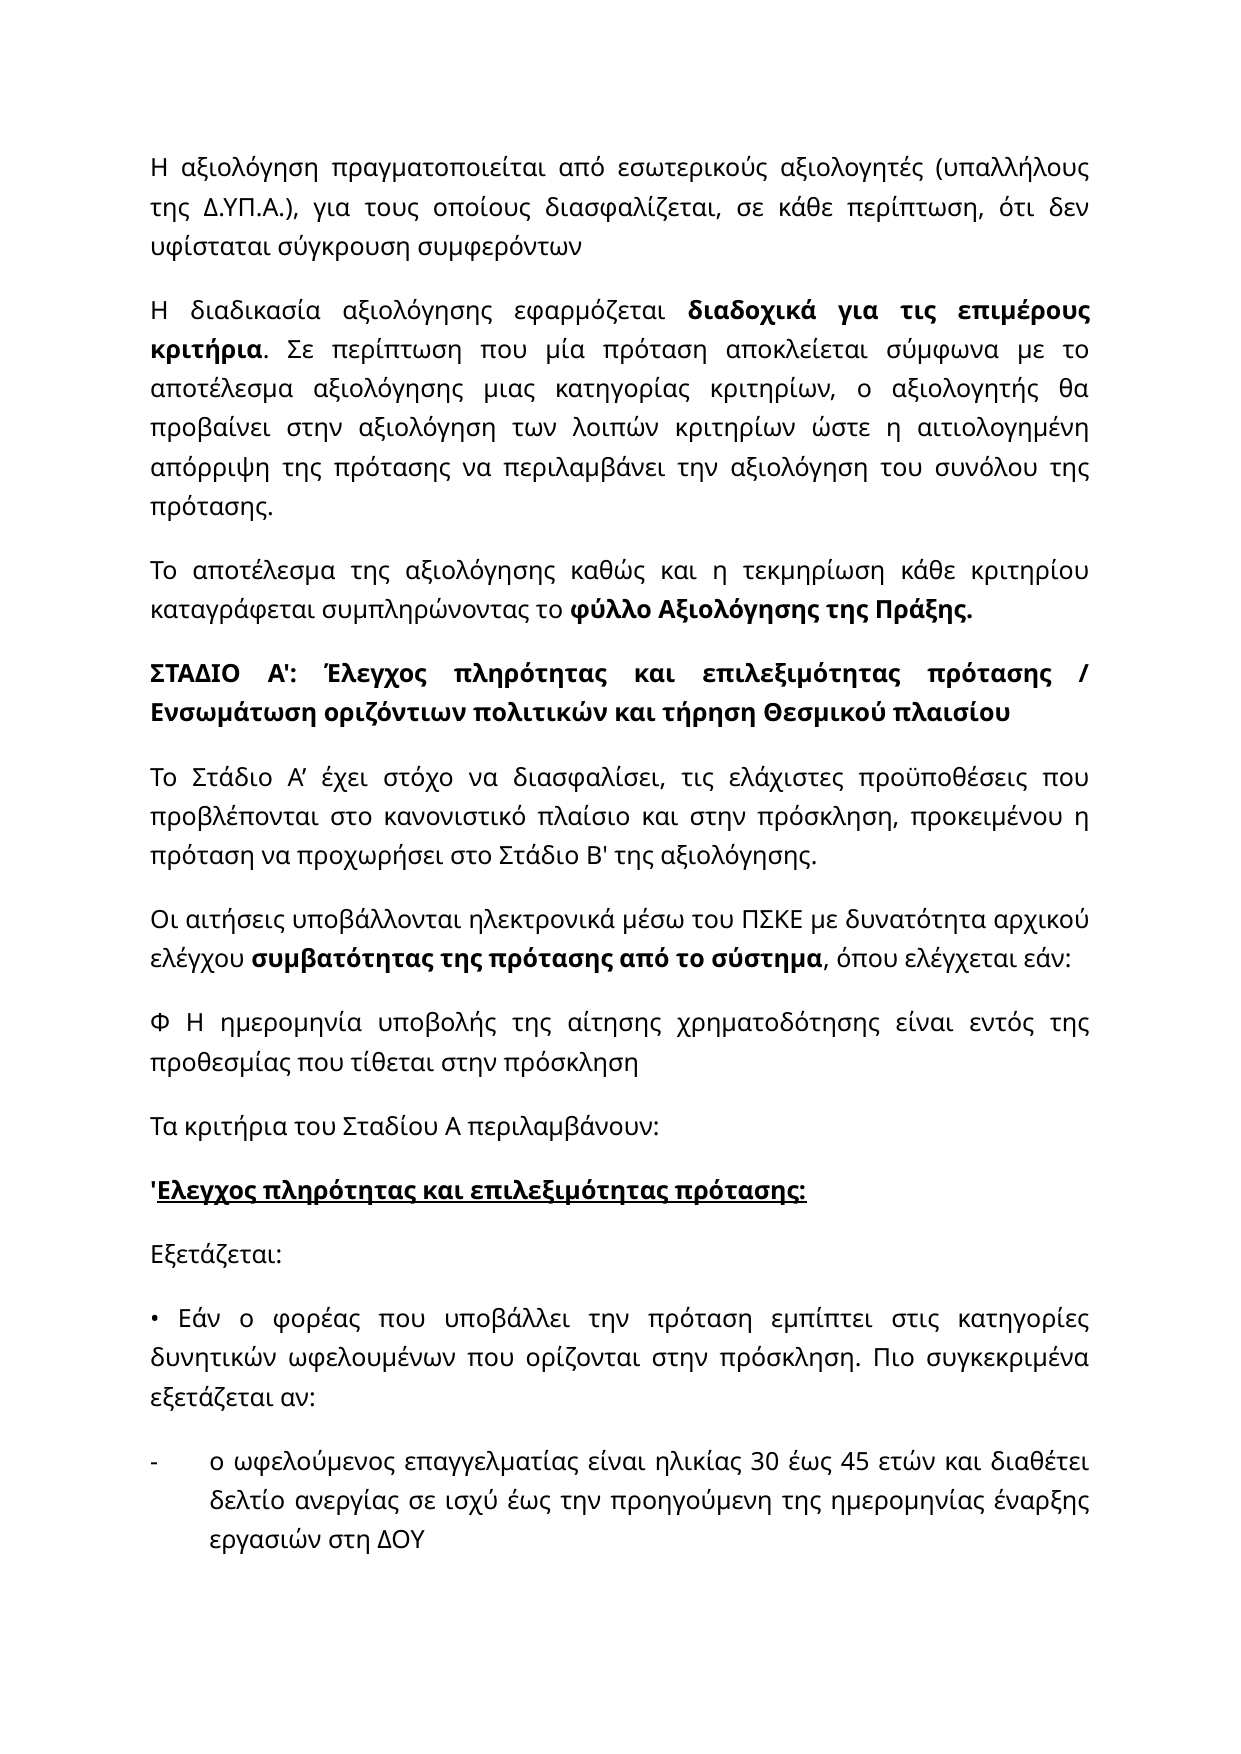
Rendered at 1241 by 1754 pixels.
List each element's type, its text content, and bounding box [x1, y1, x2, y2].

text 'Ελεγχος πληρότητας και επιλεξιμότητας πρότασης: [150, 1172, 1090, 1207]
text Φ Η ημερομηνία υποβολής της αίτησης χρηματοδότησης είναι εντός της προθεσμίας που τίθεται στην πρόσκληση [150, 1005, 1090, 1078]
text Η αξιολόγηση πραγματοποιείται από εσωτερικούς αξιολογητές (υπαλλήλους της Δ.ΥΠ.Α.), για τους οποίους διασφαλίζεται, σε κάθε περίπτωση, ότι δεν υφίσταται σύγκρουση συμφερόντων [150, 150, 1090, 262]
text Το Στάδιο Α’ έχει στόχο να διασφαλίσει, τις ελάχιστες προϋποθέσεις που προβλέπονται στο κανονιστικό πλαίσιο και στην πρόσκληση, προκειμένου η πρόταση να προχωρήσει στο Στάδιο Β' της αξιολόγησης. [150, 759, 1090, 872]
text ΣΤΑΔΙΟ Α': Έλεγχος πληρότητας και επιλεξιμότητας πρότασης / Ενσωμάτωση οριζόντιων πολιτικών και τήρηση Θεσμικού πλαισίου [150, 656, 1090, 729]
text Οι αιτήσεις υποβάλλονται ηλεκτρονικά μέσω του ΠΣΚΕ με δυνατότητα αρχικού ελέγχου συμβατότητας της πρότασης από το σύστημα, όπου ελέγχεται εάν: [150, 902, 1090, 975]
list - ο ωφελούμενος επαγγελματίας είναι ηλικίας 30 έως 45 ετών και διαθέτει δελτίο ανεργίας σε ισχύ έως την προηγούμενη της ημερομηνίας έναρξης εργασιών στη ΔΟΥ [150, 1443, 1090, 1556]
text Το αποτέλεσμα της αξιολόγησης καθώς και η τεκμηρίωση κάθε κριτηρίου καταγράφεται συμπληρώνοντας το φύλλο Αξιολόγησης της Πράξης. [150, 552, 1090, 626]
text Εξετάζεται: [150, 1237, 1090, 1271]
text Τα κριτήρια του Σταδίου Α περιλαμβάνουν: [150, 1108, 1090, 1142]
text Η διαδικασία αξιολόγησης εφαρμόζεται διαδοχικά για τις επιμέρους κριτήρια. Σε περίπτωση που μία πρόταση αποκλείεται σύμφωνα με το αποτέλεσμα αξιολόγησης μιας κατηγορίας κριτηρίων, ο αξιολογητής θα προβαίνει στην αξιολόγηση των λοιπών κριτηρίων ώστε η αιτιολογημένη απόρριψη της πρότασης να περιλαμβάνει την αξιολόγηση του συνόλου της πρότασης. [150, 292, 1090, 522]
text • Εάν ο φορέας που υποβάλλει την πρόταση εμπίπτει στις κατηγορίες δυνητικών ωφελουμένων που ορίζονται στην πρόσκληση. Πιο συγκεκριμένα εξετάζεται αν: [150, 1301, 1090, 1413]
